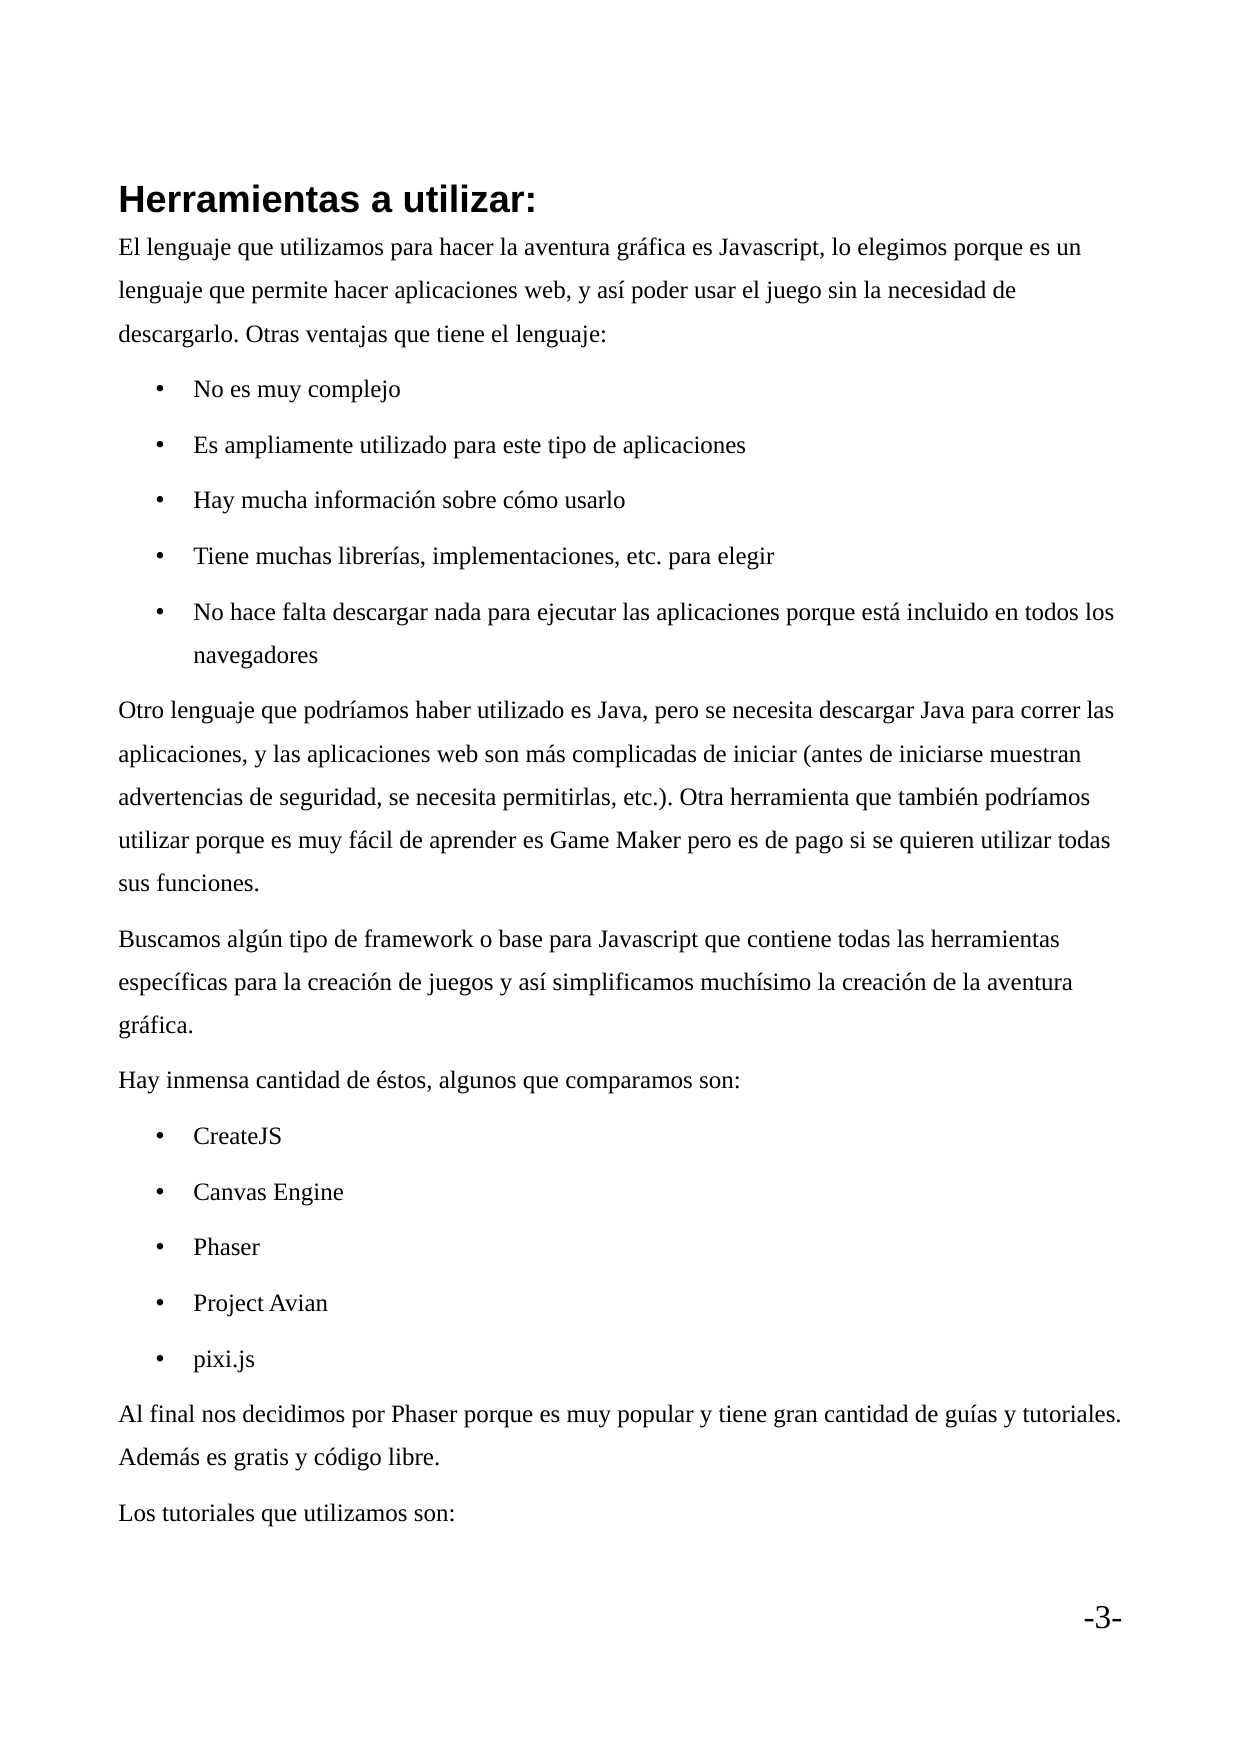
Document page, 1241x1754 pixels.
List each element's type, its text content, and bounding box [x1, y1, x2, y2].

list Es ampliamente utilizado para este tipo de aplicaciones [156, 430, 1122, 459]
text Otro lenguaje que podríamos haber utilizado es Java, pero se necesita descargar Java para correr las aplicaciones, y las aplicaciones web son más complicadas de iniciar (antes de iniciarse muestran advertencias de seguridad, se necesita permitirlas, etc.). Otra herramienta que también podríamos utilizar porque es muy fácil de aprender es Game Maker pero es de pago si se quieren utilizar todas sus funciones. [118, 696, 1122, 897]
text Los tutoriales que utilizamos son: [118, 1498, 1122, 1527]
list Tiene muchas librerías, implementaciones, etc. para elegir [156, 541, 1122, 570]
text Al final nos decidimos por Phaser porque es muy popular y tiene gran cantidad de guías y tutoriales. Además es gratis y código libre. [118, 1399, 1122, 1471]
text Hay inmensa cantidad de éstos, algunos que comparamos son: [118, 1066, 1122, 1094]
list pixi.js [156, 1344, 1122, 1372]
list No es muy complejo [156, 374, 1122, 403]
subtitle Herramientas a utilizar: [118, 176, 1122, 220]
list CreateJS [156, 1121, 1122, 1150]
list No hace falta descargar nada para ejecutar las aplicaciones porque está incluido en todos los navegadores [156, 597, 1122, 669]
list Project Avian [156, 1288, 1122, 1317]
list Canvas Engine [156, 1177, 1122, 1206]
list Hay mucha información sobre cómo usarlo [156, 486, 1122, 514]
text Buscamos algún tipo de framework o base para Javascript que contiene todas las herramientas específicas para la creación de juegos y así simplificamos muchísimo la creación de la aventura gráfica. [118, 924, 1122, 1039]
text El lenguaje que utilizamos para hacer la aventura gráfica es Javascript, lo elegimos porque es un lenguaje que permite hacer aplicaciones web, y así poder usar el juego sin la necesidad de descargarlo. Otras ventajas que tiene el lenguaje: [118, 232, 1122, 347]
list Phaser [156, 1232, 1122, 1261]
